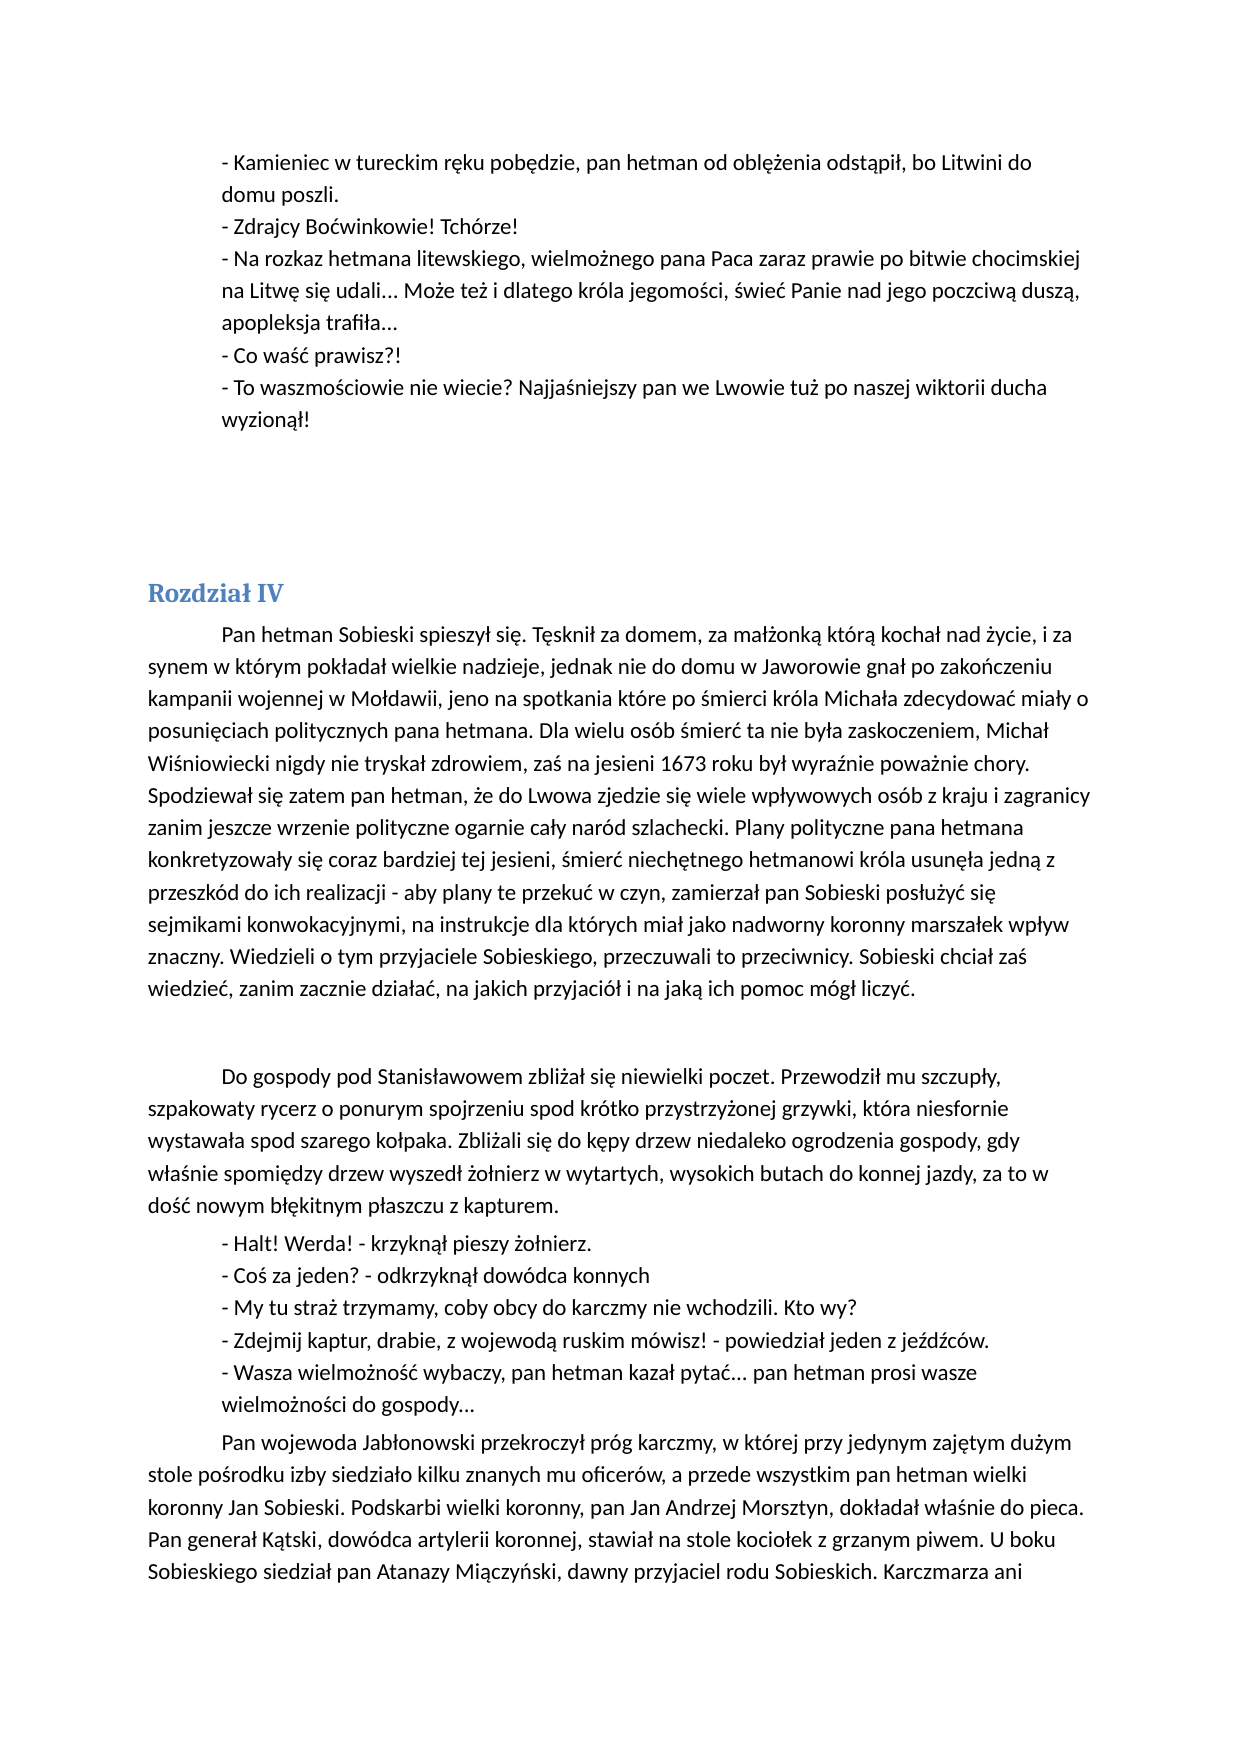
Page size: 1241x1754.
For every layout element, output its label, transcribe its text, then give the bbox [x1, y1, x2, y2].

text Do gospody pod Stanisławowem zbliżał się niewielki poczet. Przewodził mu szczupły, szpakowaty rycerz o ponurym spojrzeniu spod krótko przystrzyżonej grzywki, która niesfornie wystawała spod szarego kołpaka. Zbliżali się do kępy drzew niedaleko ogrodzenia gospody, gdy właśnie spomiędzy drzew wyszedł żołnierz w wytartych, wysokich butach do konnej jazdy, za to w dość nowym błękitnym płaszczu z kapturem. [148, 1062, 1093, 1219]
text - Coś za jeden? - odkrzyknął dowódca konnych [221, 1261, 1093, 1289]
text - Wasza wielmożność wybaczy, pan hetman kazał pytać... pan hetman prosi wasze wielmożności do gospody... [221, 1358, 1093, 1418]
text - Na rozkaz hetmana litewskiego, wielmożnego pana Paca zaraz prawie po bitwie chocimskiej na Litwę się udali... Może też i dlatego króla jegomości, świeć Panie nad jego poczciwą duszą, apopleksja trafiła... [221, 244, 1093, 337]
text - To waszmościowie nie wiecie? Najjaśniejszy pan we Lwowie tuż po naszej wiktorii ducha wyzionął! [221, 373, 1093, 433]
text - Zdejmij kaptur, drabie, z wojewodą ruskim mówisz! - powiedział jeden z jeźdźców. [221, 1326, 1093, 1354]
text - Kamieniec w tureckim ręku pobędzie, pan hetman od oblężenia odstąpił, bo Litwini do domu poszli. [221, 148, 1093, 208]
text - Halt! Werda! - krzyknął pieszy żołnierz. [221, 1229, 1093, 1257]
text Pan hetman Sobieski spieszył się. Tęsknił za domem, za małżonką którą kochał nad życie, i za synem w którym pokładał wielkie nadzieje, jednak nie do domu w Jaworowie gnał po zakończeniu kampanii wojennej w Mołdawii, jeno na spotkania które po śmierci króla Michała zdecydować miały o posunięciach politycznych pana hetmana. Dla wielu osób śmierć ta nie była zaskoczeniem, Michał Wiśniowiecki nigdy nie tryskał zdrowiem, zaś na jesieni 1673 roku był wyraźnie poważnie chory. Spodziewał się zatem pan hetman, że do Lwowa zjedzie się wiele wpływowych osób z kraju i zagranicy zanim jeszcze wrzenie polityczne ogarnie cały naród szlachecki. Plany polityczne pana hetmana konkretyzowały się coraz bardziej tej jesieni, śmierć niechętnego hetmanowi króla usunęła jedną z przeszkód do ich realizacji - aby plany te przekuć w czyn, zamierzał pan Sobieski posłużyć się sejmikami konwokacyjnymi, na instrukcje dla których miał jako nadworny koronny marszałek wpływ znaczny. Wiedzieli o tym przyjaciele Sobieskiego, przeczuwali to przeciwnicy. Sobieski chciał zaś wiedzieć, zanim zacznie działać, na jakich przyjaciół i na jaką ich pomoc mógł liczyć. [148, 620, 1093, 1002]
text - Co waść prawisz?! [221, 341, 1093, 369]
subtitle Rozdział IV [148, 578, 1093, 609]
text Pan wojewoda Jabłonowski przekroczył próg karczmy, w której przy jedynym zajętym dużym stole pośrodku izby siedziało kilku znanych mu oficerów, a przede wszystkim pan hetman wielki koronny Jan Sobieski. Podskarbi wielki koronny, pan Jan Andrzej Morsztyn, dokładał właśnie do pieca. Pan generał Kątski, dowódca artylerii koronnej, stawiał na stole kociołek z grzanym piwem. U boku Sobieskiego siedział pan Atanazy Miączyński, dawny przyjaciel rodu Sobieskich. Karczmarza ani [148, 1428, 1093, 1585]
text - My tu straż trzymamy, coby obcy do karczmy nie wchodzili. Kto wy? [221, 1293, 1093, 1322]
text - Zdrajcy Boćwinkowie! Tchórze! [221, 212, 1093, 240]
